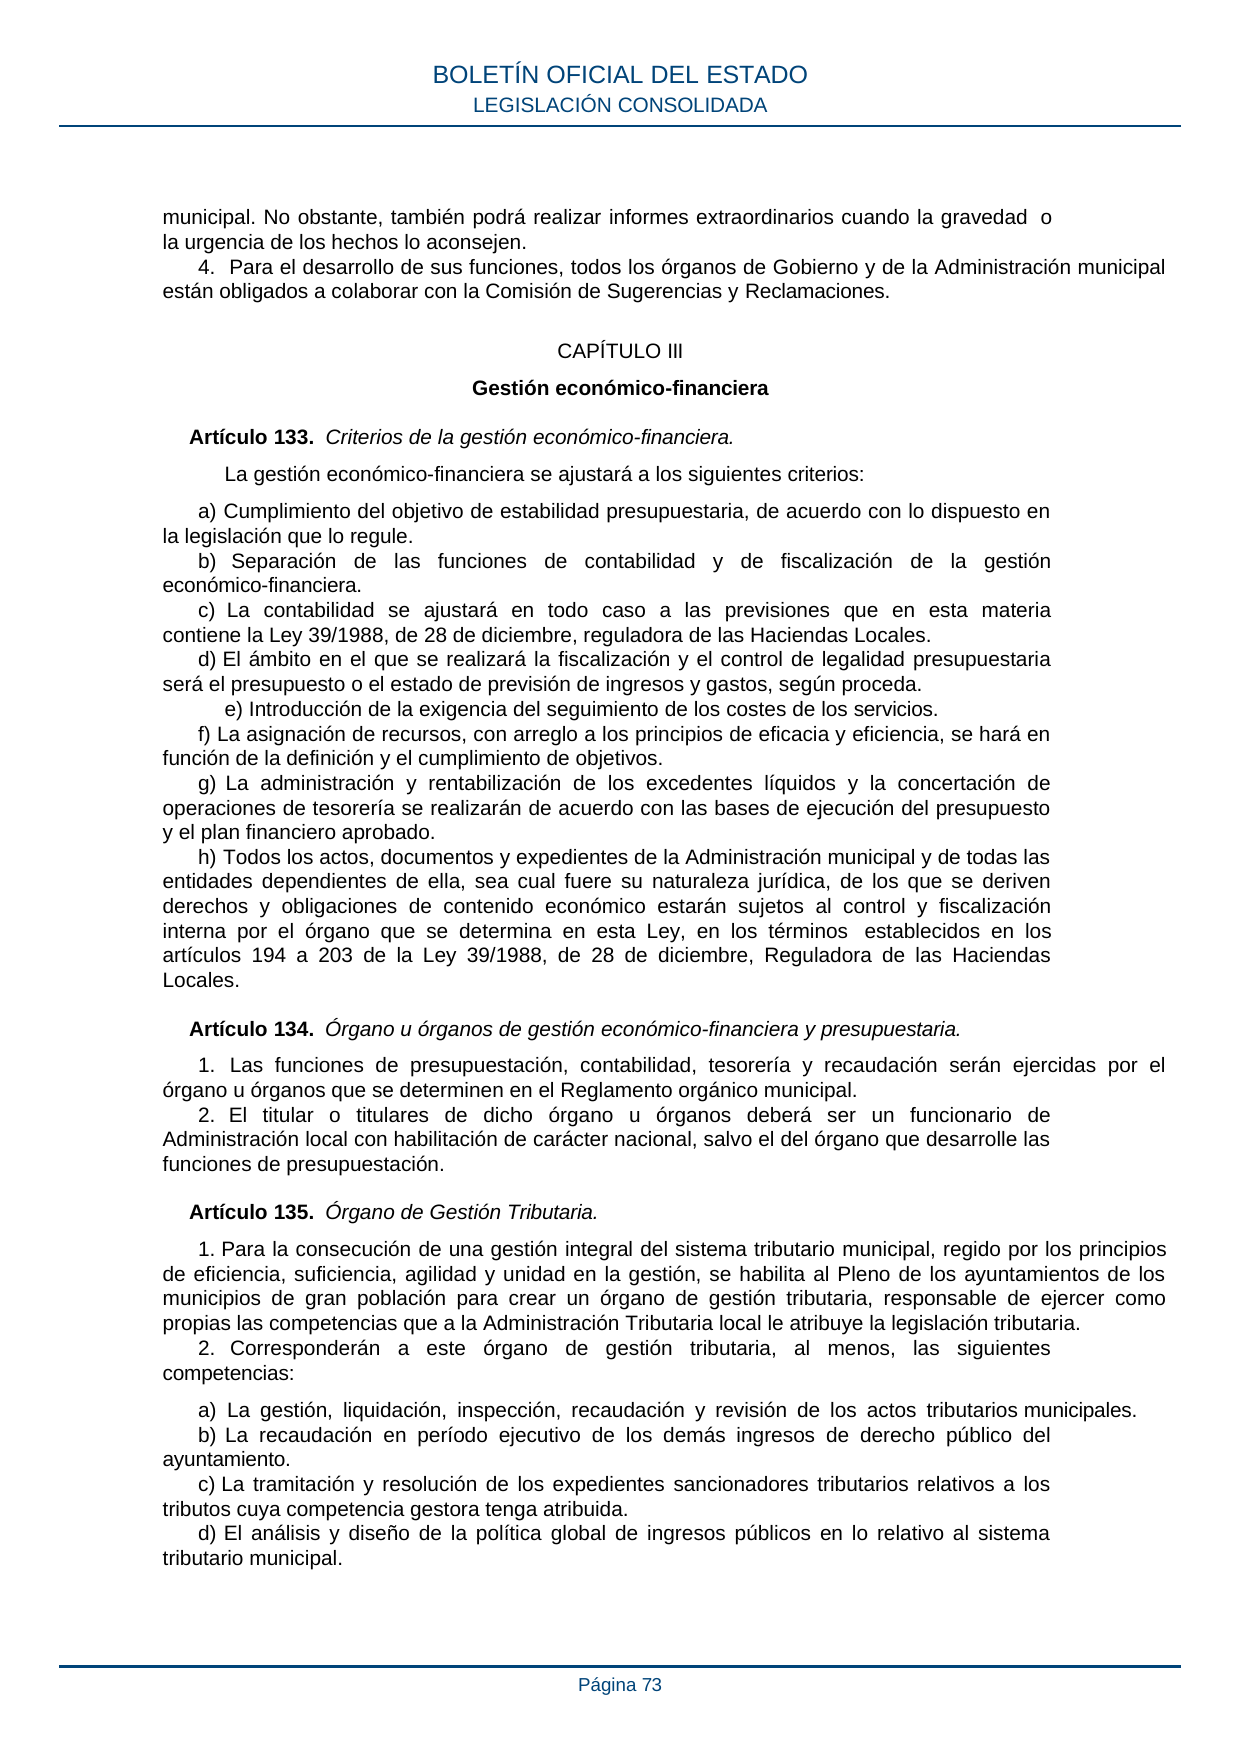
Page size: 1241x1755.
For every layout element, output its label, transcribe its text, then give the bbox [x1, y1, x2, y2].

list Todos los actos, documentos y expedientes de la Administración municipal y de todas las entidades dependientes de ella, sea cual fuere su naturaleza jurídica, de los que se deriven derechos y obligaciones de contenido económico estarán sujetos al control y fiscalización interna por el órgano que se determina en esta Ley, en los términos establecidos en los artículos 194 a 203 de la Ley 39/1988, de 28 de diciembre, Reguladora de las Haciendas Locales. [162, 845, 1052, 992]
list Corresponderán a este órgano de gestión tributaria, al menos, las siguientes competencias: [162, 1336, 1052, 1384]
list La administración y rentabilización de los excedentes líquidos y la concertación de operaciones de tesorería se realizarán de acuerdo con las bases de ejecución del presupuesto y el plan financiero aprobado. [162, 771, 1052, 844]
text La gestión económico-financiera se ajustará a los siguientes criterios: [224, 462, 1167, 486]
list El análisis y diseño de la política global de ingresos públicos en lo relativo al sistema tributario municipal. [162, 1521, 1052, 1569]
list El ámbito en el que se realizará la fiscalización y el control de legalidad presupuestaria será el presupuesto o el estado de previsión de ingresos y gastos, según proceda. [162, 647, 1052, 696]
text Artículo 134. Órgano u órganos de gestión económico-financiera y presupuestaria. [189, 1016, 1167, 1040]
list La contabilidad se ajustará en todo caso a las previsiones que en esta materia contiene la Ley 39/1988, de 28 de diciembre, reguladora de las Haciendas Locales. [162, 598, 1052, 646]
text Artículo 135. Órgano de Gestión Tributaria. [189, 1200, 1167, 1224]
list El titular o titulares de dicho órgano u órganos deberá ser un funcionario de Administración local con habilitación de carácter nacional, salvo el del órgano que desarrolle las funciones de presupuestación. [162, 1103, 1052, 1176]
list Cumplimiento del objetivo de estabilidad presupuestaria, de acuerdo con lo dispuesto en la legislación que lo regule. [162, 499, 1052, 548]
list Para el desarrollo de sus funciones, todos los órganos de Gobierno y de la Administración municipal están obligados a colaborar con la Comisión de Sugerencias y Reclamaciones. [162, 254, 1167, 303]
list Introducción de la exigencia del seguimiento de los costes de los servicios. [224, 696, 1167, 720]
list La asignación de recursos, con arreglo a los principios de eficacia y eficiencia, se hará en función de la definición y el cumplimiento de objetivos. [162, 721, 1052, 770]
subtitle Gestión económico-financiera [388, 376, 853, 400]
text municipal. No obstante, también podrá realizar informes extraordinarios cuando la gravedad o la urgencia de los hechos lo aconsejen. [162, 205, 1052, 254]
list Separación de las funciones de contabilidad y de fiscalización de la gestión económico-financiera. [162, 548, 1052, 597]
text Artículo 133. Criterios de la gestión económico-financiera. [189, 425, 1167, 449]
list La tramitación y resolución de los expedientes sancionadores tributarios relativos a los tributos cuya competencia gestora tenga atribuida. [162, 1472, 1052, 1520]
list Para la consecución de una gestión integral del sistema tributario municipal, regido por los principios de eficiencia, suficiencia, agilidad y unidad en la gestión, se habilita al Pleno de los ayuntamientos de los municipios de gran población para crear un órgano de gestión tributaria, responsable de ejercer como propias las competencias que a la Administración Tributaria local le atribuye la legislación tributaria. [162, 1237, 1167, 1335]
list La gestión, liquidación, inspección, recaudación y revisión de los actos tributarios municipales. [162, 1398, 1167, 1422]
list La recaudación en período ejecutivo de los demás ingresos de derecho público del ayuntamiento. [162, 1422, 1052, 1471]
text CAPÍTULO III [388, 339, 853, 363]
list Las funciones de presupuestación, contabilidad, tesorería y recaudación serán ejercidas por el órgano u órganos que se determinen en el Reglamento orgánico municipal. [162, 1053, 1167, 1102]
